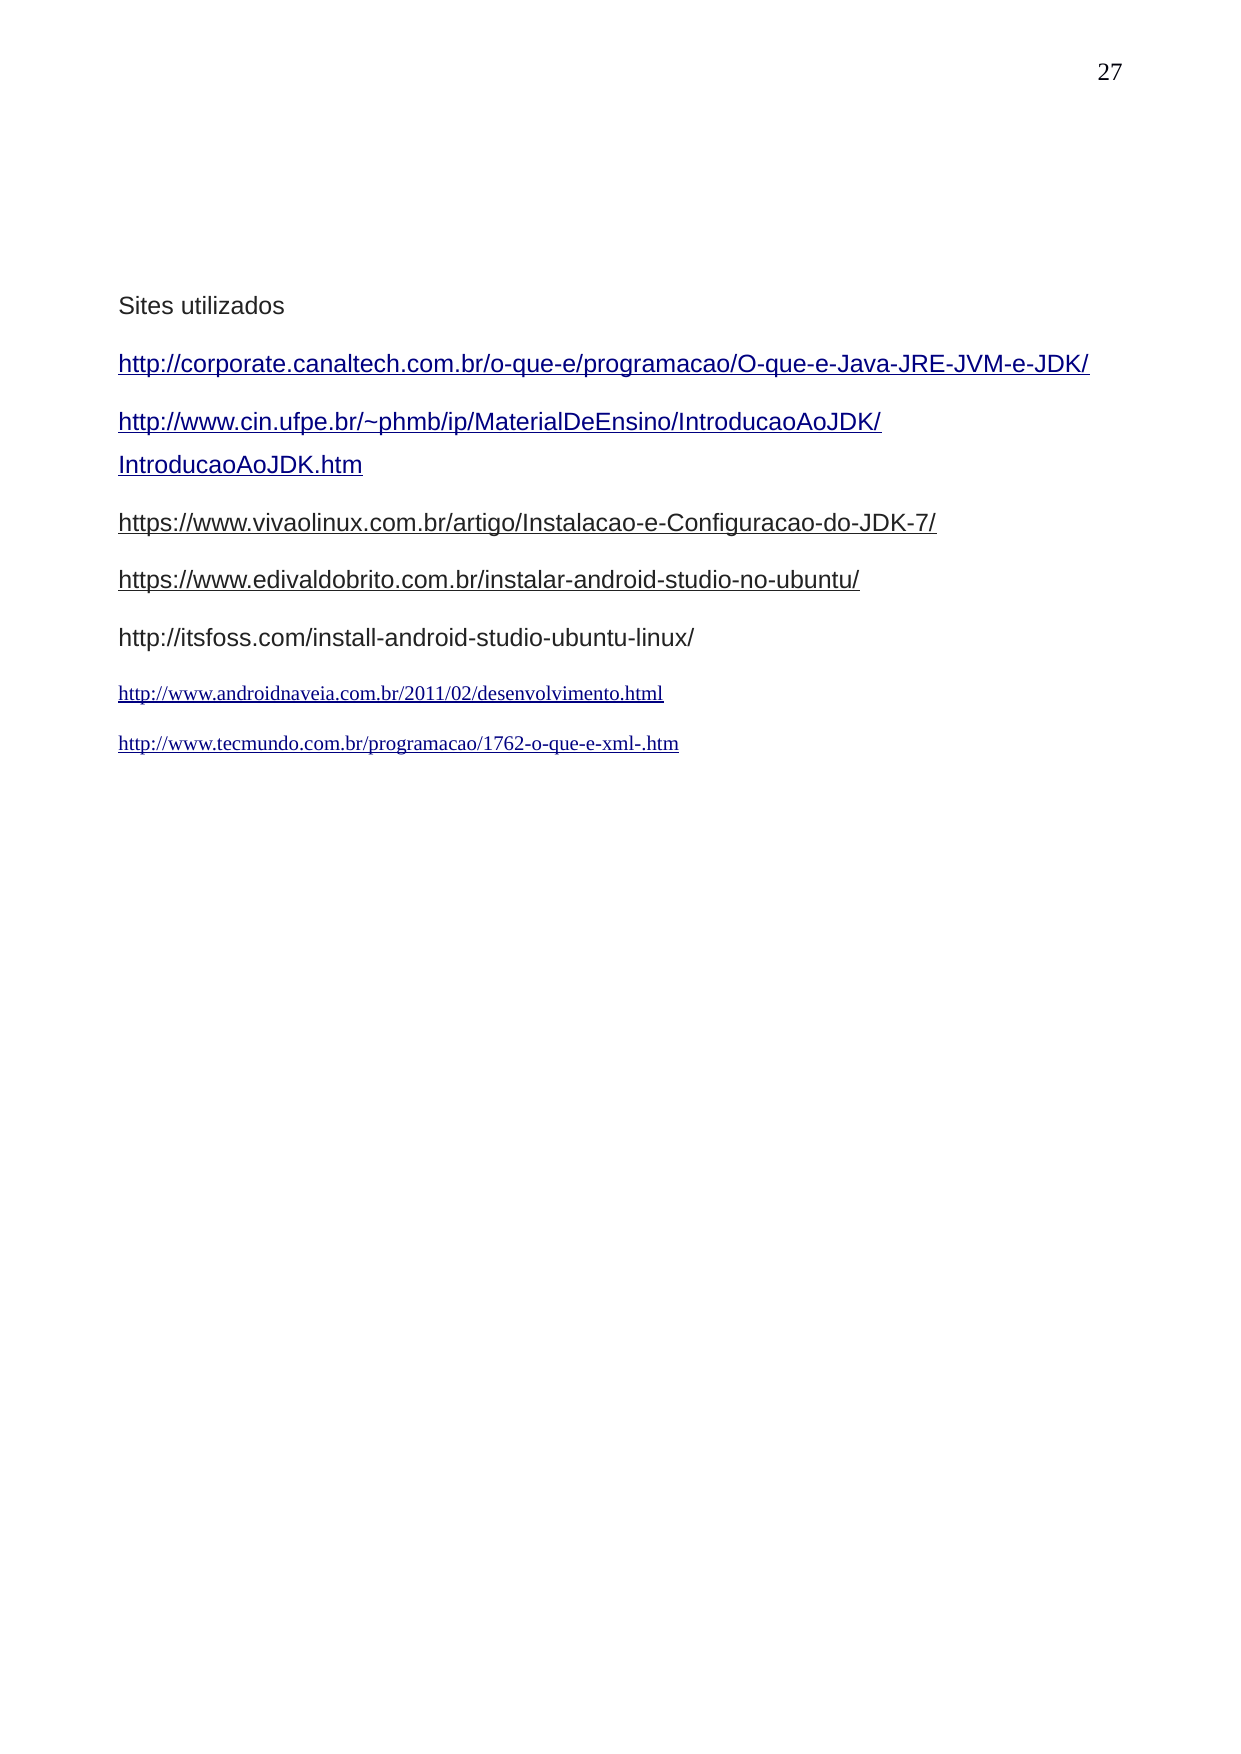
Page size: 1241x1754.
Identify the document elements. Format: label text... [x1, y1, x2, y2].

text http://www.cin.ufpe.br/~phmb/ip/MaterialDeEnsino/IntroducaoAoJDK/IntroducaoAoJDK.htm [118, 407, 1122, 478]
text https://www.vivaolinux.com.br/artigo/Instalacao-e-Configuracao-do-JDK-7/ [118, 507, 1122, 536]
text Sites utilizados [118, 291, 1122, 320]
text http://corporate.canaltech.com.br/o-que-e/programacao/O-que-e-Java-JRE-JVM-e-JDK/ [118, 349, 1122, 378]
text http://itsfoss.com/install-android-studio-ubuntu-linux/ [118, 623, 1122, 652]
text http://www.androidnaveia.com.br/2011/02/desenvolvimento.html [118, 681, 1122, 705]
text https://www.edivaldobrito.com.br/instalar-android-studio-no-ubuntu/ [118, 565, 1122, 594]
text http://www.tecmundo.com.br/programacao/1762-o-que-e-xml-.htm [118, 731, 1122, 755]
